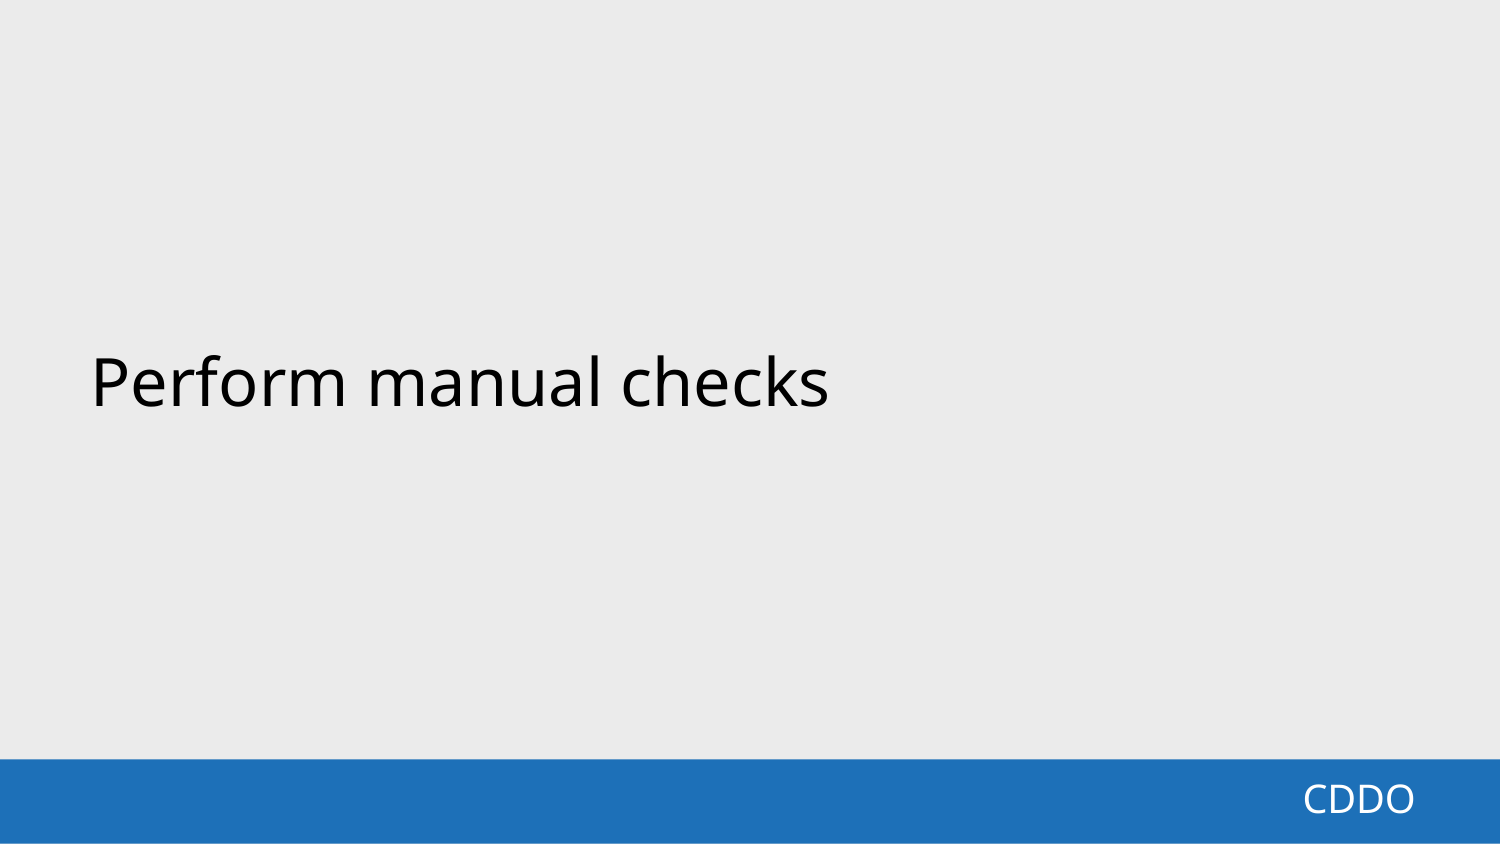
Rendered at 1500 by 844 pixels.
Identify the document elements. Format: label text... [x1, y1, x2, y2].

text_box Perform manual checks [87, 0, 1416, 760]
